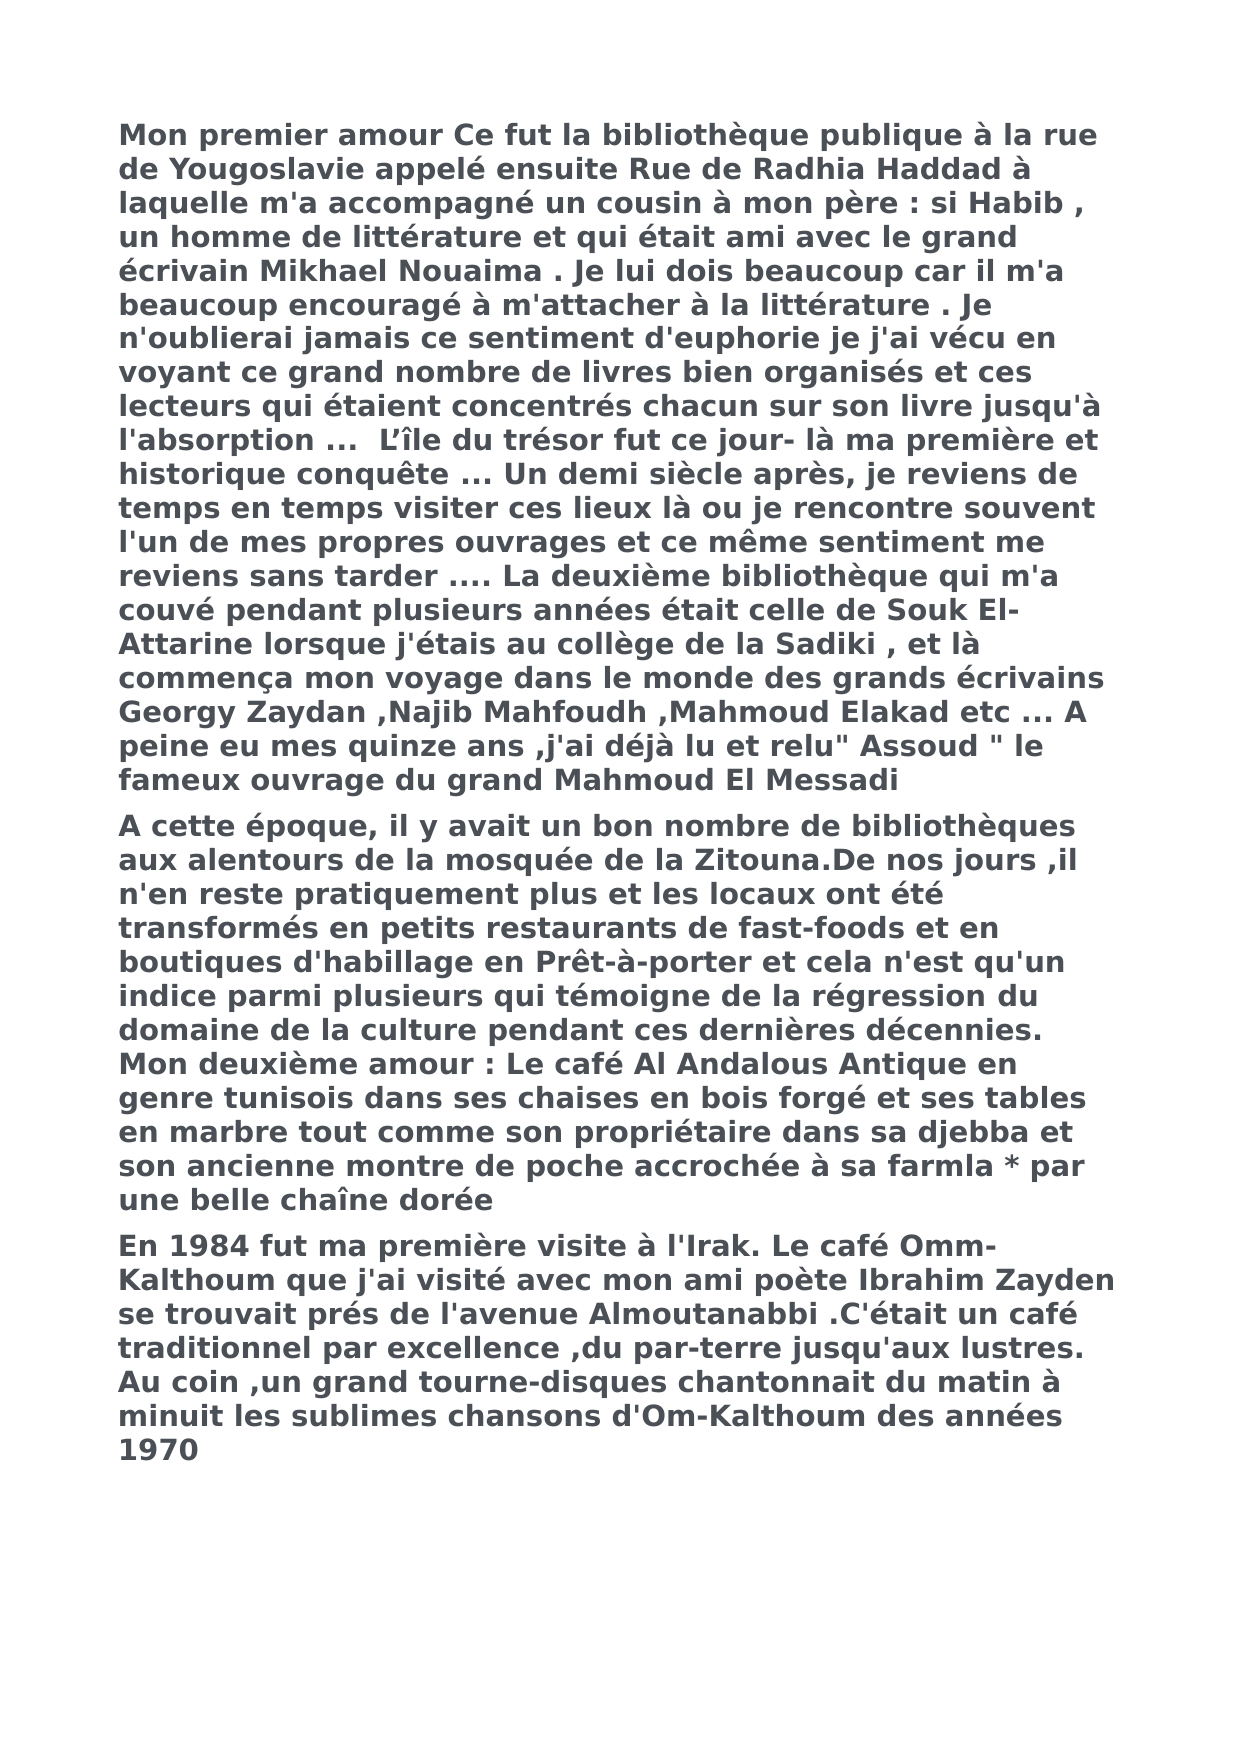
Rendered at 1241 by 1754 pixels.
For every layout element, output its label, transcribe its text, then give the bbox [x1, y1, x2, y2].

subtitle En 1984 fut ma première visite à l'Irak. Le café Omm-Kalthoum que j'ai visité avec mon ami poète Ibrahim Zayden se trouvait prés de l'avenue Almoutanabbi .C'était un café traditionnel par excellence ,du par-terre jusqu'aux lustres. Au coin ,un grand tourne-disques chantonnait du matin à minuit les sublimes chansons d'Om-Kalthoum des années 1970 [118, 1230, 1122, 1467]
subtitle A cette époque, il y avait un bon nombre de bibliothèques aux alentours de la mosquée de la Zitouna.De nos jours ,il n'en reste pratiquement plus et les locaux ont été transformés en petits restaurants de fast-foods et en boutiques d'habillage en Prêt-à-porter et cela n'est qu'un indice parmi plusieurs qui témoigne de la régression du domaine de la culture pendant ces dernières décennies. Mon deuxième amour : Le café Al Andalous Antique en genre tunisois dans ses chaises en bois forgé et ses tables en marbre tout comme son propriétaire dans sa djebba et son ancienne montre de poche accrochée à sa farmla * par une belle chaîne dorée [118, 810, 1122, 1217]
subtitle Mon premier amour Ce fut la bibliothèque publique à la rue de Yougoslavie appelé ensuite Rue de Radhia Haddad à laquelle m'a accompagné un cousin à mon père : si Habib , un homme de littérature et qui était ami avec le grand écrivain Mikhael Nouaima . Je lui dois beaucoup car il m'a beaucoup encouragé à m'attacher à la littérature . Je n'oublierai jamais ce sentiment d'euphorie je j'ai vécu en voyant ce grand nombre de livres bien organisés et ces lecteurs qui étaient concentrés chacun sur son livre jusqu'à l'absorption ... L’île du trésor fut ce jour- là ma première et historique conquête ... Un demi siècle après, je reviens de temps en temps visiter ces lieux là ou je rencontre souvent l'un de mes propres ouvrages et ce même sentiment me reviens sans tarder .... La deuxième bibliothèque qui m'a couvé pendant plusieurs années était celle de Souk El-Attarine lorsque j'étais au collège de la Sadiki , et là commença mon voyage dans le monde des grands écrivains Georgy Zaydan ,Najib Mahfoudh ,Mahmoud Elakad etc ... A peine eu mes quinze ans ,j'ai déjà lu et relu" Assoud " le fameux ouvrage du grand Mahmoud El Messadi [118, 118, 1122, 797]
